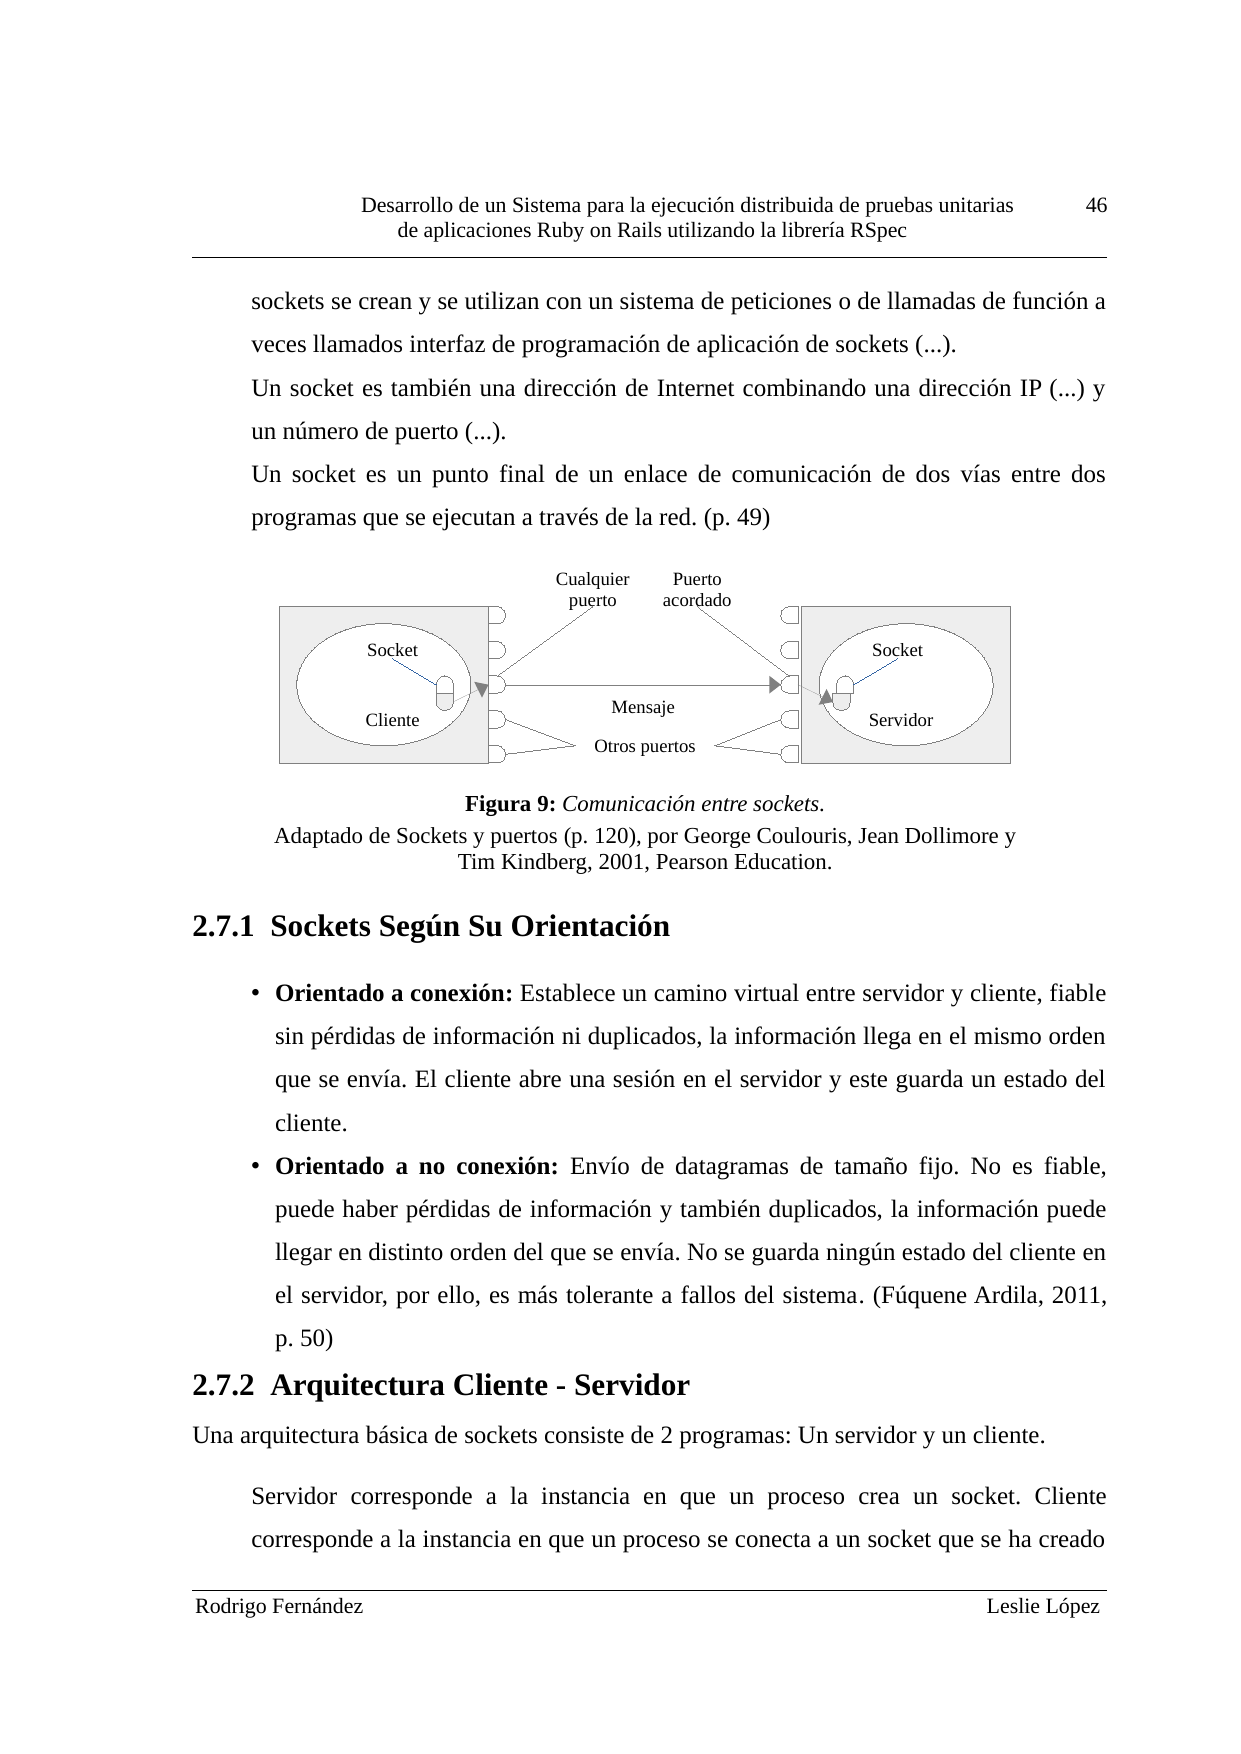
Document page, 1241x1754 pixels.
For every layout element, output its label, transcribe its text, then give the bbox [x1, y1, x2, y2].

text Figura 9: Comunicación entre sockets. [257, 790, 1033, 816]
list Orientado a no conexión: Envío de datagramas de tamaño fijo. No es fiable, puede haber pérdidas de información y también duplicados, la información puede llegar en distinto orden del que se envía. No se guarda ningún estado del cliente en el servidor, por ello, es más tolerante a fallos del sistema. (Fúquene Ardila, 2011, p. 50)⁠ [251, 1151, 1107, 1352]
subtitle Sockets según su orientación [192, 907, 1107, 943]
text Un socket es un punto final de un enlace de comunicación de dos vías entre dos programas que se ejecutan a través de la red. (p. 49) [251, 459, 1107, 531]
text Un socket es también una dirección de Internet combinando una dirección IP (...) y un número de puerto (...). [251, 373, 1107, 444]
subtitle Arquitectura cliente - servidor [192, 1366, 1107, 1402]
text Adaptado de Sockets y puertos (p. 120), por George Coulouris, Jean Dollimore y Tim Kindberg, 2001, Pearson Education. [257, 822, 1033, 875]
list Orientado a conexión: Establece un camino virtual entre servidor y cliente, fiable sin pérdidas de información ni duplicados, la información llega en el mismo orden que se envía. El cliente abre una sesión en el servidor y este guarda un estado del cliente. [251, 978, 1107, 1136]
text Servidor corresponde a la instancia en que un proceso crea un socket. Cliente corresponde a la instancia en que un proceso se conecta a un socket que se ha creado [251, 1481, 1107, 1553]
text Una arquitectura básica de sockets consiste de 2 programas: Un servidor y un cliente. [192, 1420, 1107, 1449]
text sockets se crean y se utilizan con un sistema de peticiones o de llamadas de función a veces llamados interfaz de programación de aplicación de sockets (...). [251, 286, 1107, 358]
